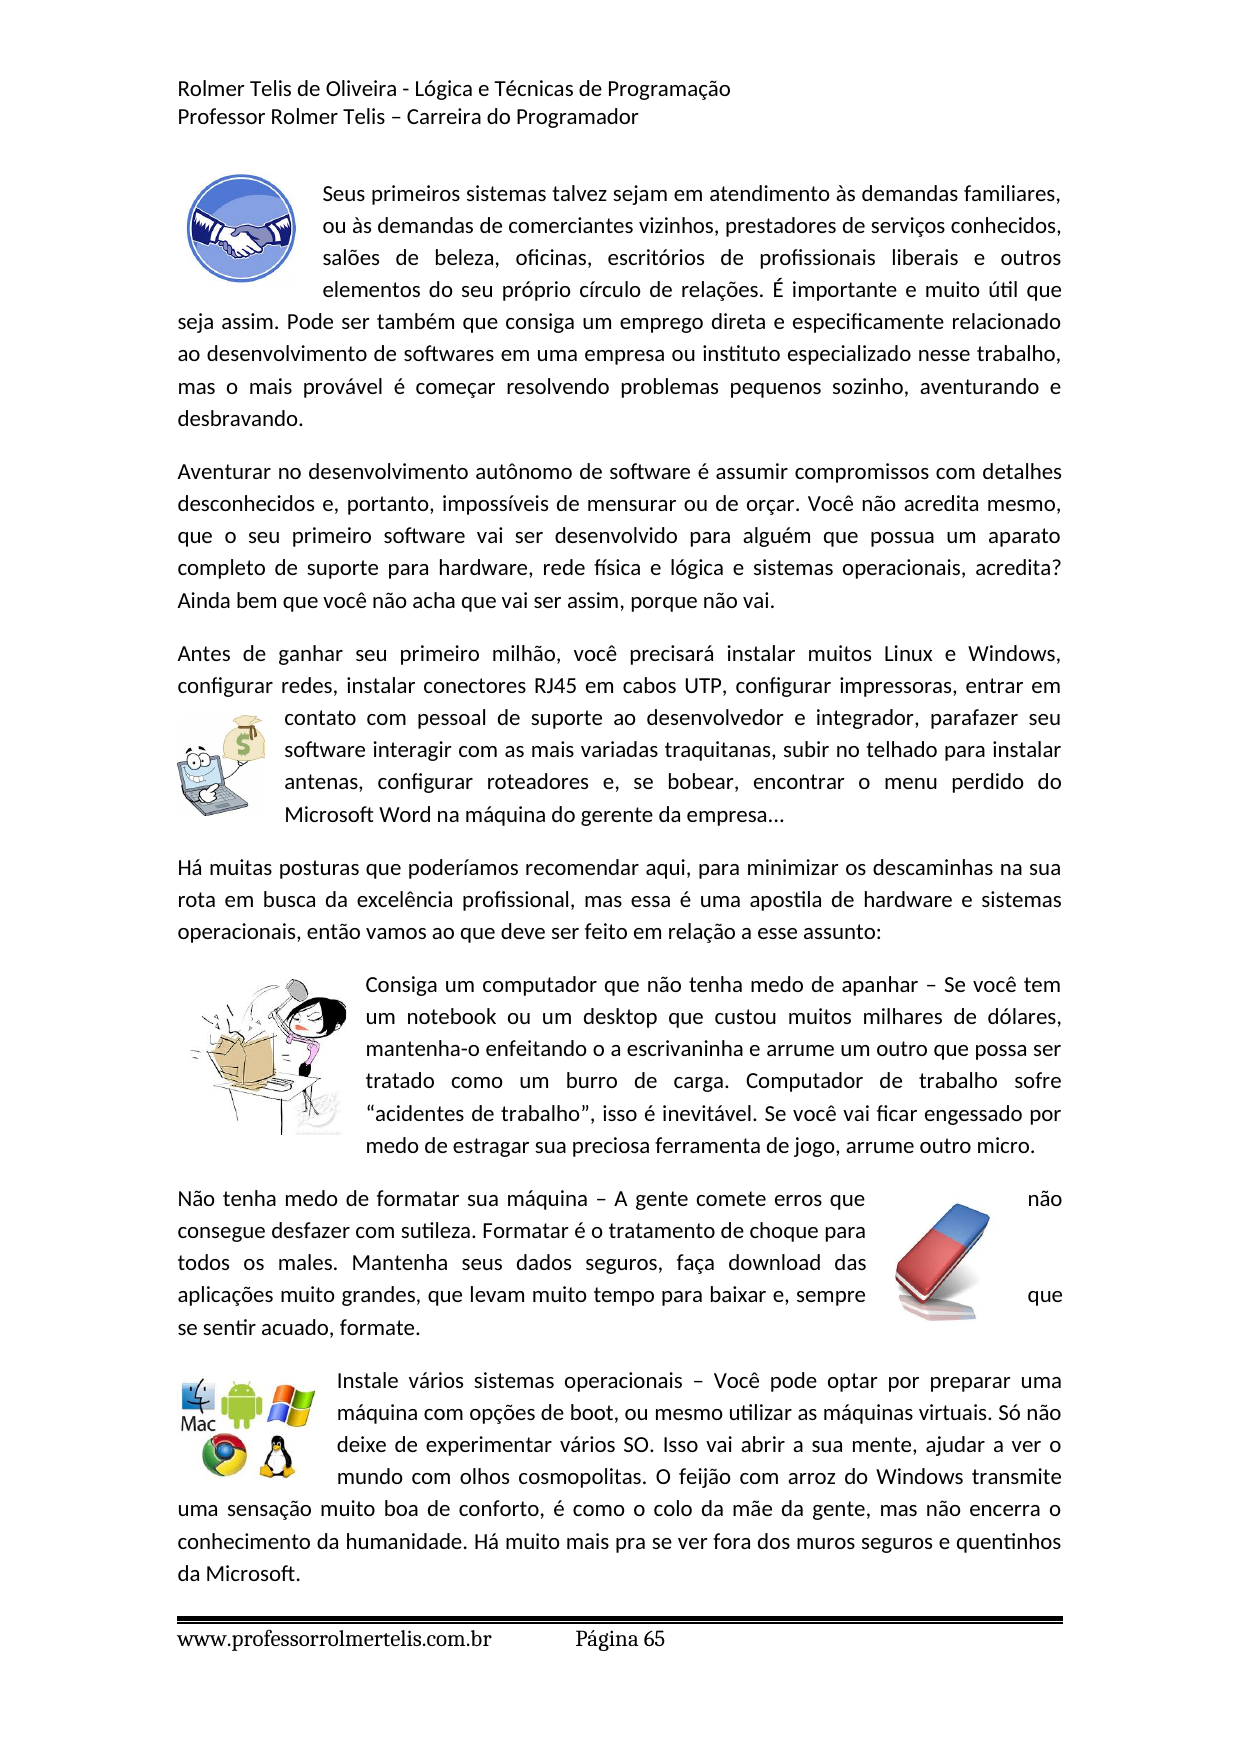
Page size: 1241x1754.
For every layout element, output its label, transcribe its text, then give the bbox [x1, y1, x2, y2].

picture [177, 1376, 317, 1479]
text Há muitas posturas que poderíamos recomendar aqui, para minimizar os descaminhas na sua rota em busca da excelência profissional, mas essa é uma apostila de hardware e sistemas operacionais, então vamos ao que deve ser feito em relação a esse assunto: [177, 853, 1063, 945]
picture [190, 979, 347, 1135]
text Seus primeiros sistemas talvez sejam em atendimento às demandas familiares, ou às demandas de comerciantes vizinhos, prestadores de serviços conhecidos, salões de beleza, oficinas, escritórios de profissionais liberais e outros elementos do seu próprio círculo de relações. É importante e muito útil que seja assim. Pode ser também que consiga um emprego direta e especificamente relacionado ao desenvolvimento de softwares em uma empresa ou instituto especializado nesse trabalho, mas o mais provável é começar resolvendo problemas pequenos sozinho, aventurando e desbravando. [177, 179, 1063, 432]
text Instale vários sistemas operacionais – Você pode optar por preparar uma máquina com opções de boot, ou mesmo utilizar as máquinas virtuais. Só não deixe de experimentar vários SO. Isso vai abrir a sua mente, ajudar a ver o mundo com olhos cosmopolitas. O feijão com arroz do Windows transmite uma sensação muito boa de conforto, é como o colo da mãe da gente, mas não encerra o conhecimento da humanidade. Há muito mais pra se ver fora dos muros seguros e quentinhos da Microsoft. [177, 1366, 1063, 1587]
picture [886, 1195, 1009, 1328]
picture [177, 164, 304, 290]
picture [177, 715, 266, 816]
text Não tenha medo de formatar sua máquina – A gente comete erros que não consegue desfazer com sutileza. Formatar é o tratamento de choque para todos os males. Mantenha seus dados seguros, faça download das aplicações muito grandes, que levam muito tempo para baixar e, sempre que se sentir acuado, formate. [177, 1184, 1063, 1341]
text Consiga um computador que não tenha medo de apanhar – Se você tem um notebook ou um desktop que custou muitos milhares de dólares, mantenha-o enfeitando o a escrivaninha e arrume um outro que possa ser tratado como um burro de carga. Computador de trabalho sofre “acidentes de trabalho”, isso é inevitável. Se você vai ficar engessado por medo de estragar sua preciosa ferramenta de jogo, arrume outro micro. [177, 970, 1063, 1159]
text Antes de ganhar seu primeiro milhão, você precisará instalar muitos Linux e Windows, configurar redes, instalar conectores RJ45 em cabos UTP, configurar impressoras, entrar em contato com pessoal de suporte ao desenvolvedor e integrador, parafazer seu software interagir com as mais variadas traquitanas, subir no telhado para instalar antenas, configurar roteadores e, se bobear, encontrar o menu perdido do Microsoft Word na máquina do gerente da empresa... [177, 639, 1063, 828]
text Aventurar no desenvolvimento autônomo de software é assumir compromissos com detalhes desconhecidos e, portanto, impossíveis de mensurar ou de orçar. Você não acredita mesmo, que o seu primeiro software vai ser desenvolvido para alguém que possua um aparato completo de suporte para hardware, rede física e lógica e sistemas operacionais, acredita? Ainda bem que você não acha que vai ser assim, porque não vai. [177, 457, 1063, 614]
